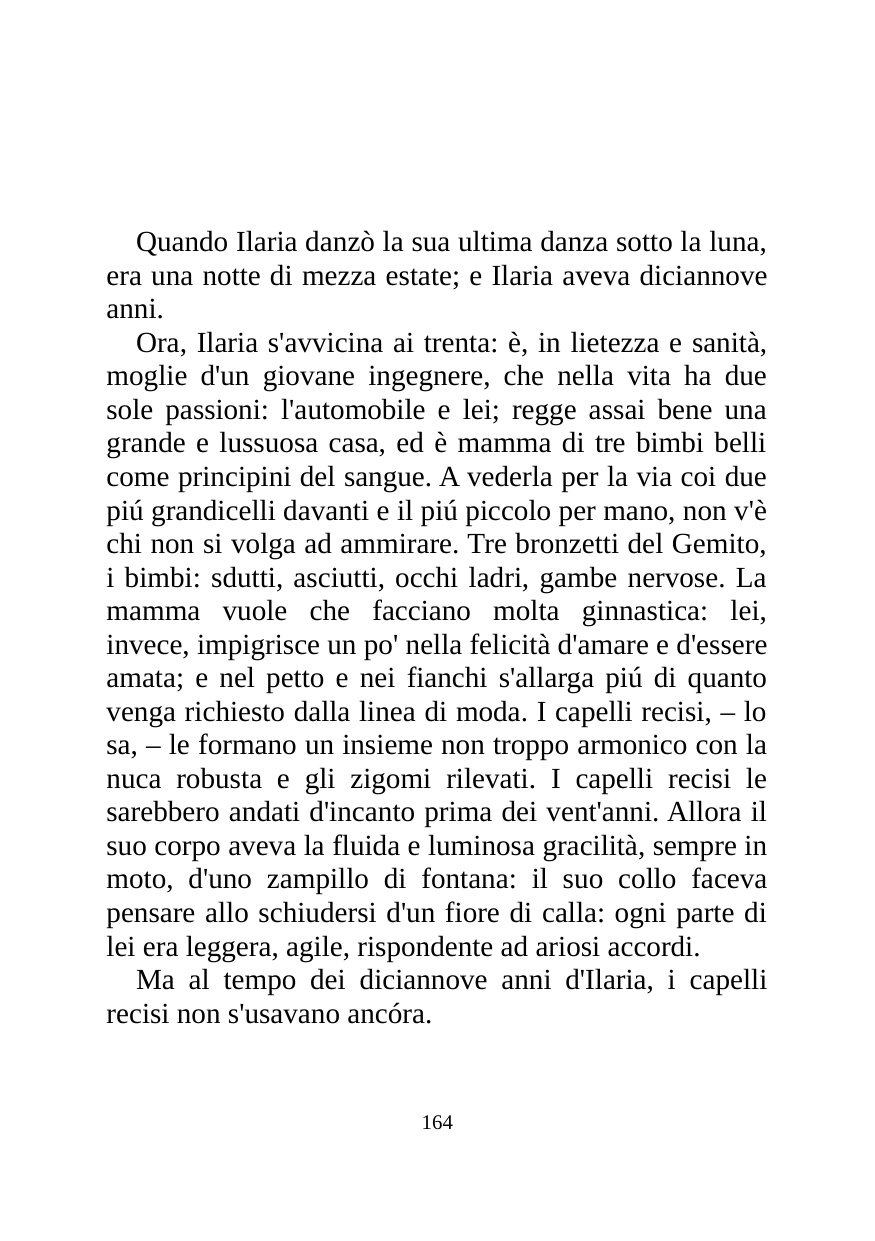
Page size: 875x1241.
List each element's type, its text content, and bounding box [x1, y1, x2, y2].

text Quando Ilaria danzò la sua ultima danza sotto la luna, era una notte di mezza estate; e Ilaria aveva diciannove anni. [106, 224, 768, 325]
text Ora, Ilaria s'avvicina ai trenta: è, in lietezza e sanità, moglie d'un giovane ingegnere, che nella vita ha due sole passioni: l'automobile e lei; regge assai bene una grande e lussuosa casa, ed è mamma di tre bimbi belli come principini del sangue. A vederla per la via coi due piú grandicelli davanti e il piú piccolo per mano, non v'è chi non si volga ad ammirare. Tre bronzetti del Gemito, i bimbi: sdutti, asciutti, occhi ladri, gambe nervose. La mamma vuole che facciano molta ginnastica: lei, invece, impigrisce un po' nella felicità d'amare e d'essere amata; e nel petto e nei fianchi s'allarga piú di quanto venga richiesto dalla linea di moda. I capelli recisi, – lo sa, – le formano un insieme non troppo armonico con la nuca robusta e gli zigomi rilevati. I capelli recisi le sarebbero andati d'incanto prima dei vent'anni. Allora il suo corpo aveva la fluida e luminosa gracilità, sempre in moto, d'uno zampillo di fontana: il suo collo faceva pensare allo schiudersi d'un fiore di calla: ogni parte di lei era leggera, agile, rispondente ad ariosi accordi. [106, 325, 768, 962]
text Ma al tempo dei diciannove anni d'Ilaria, i capelli recisi non s'usavano ancóra. [106, 962, 768, 1029]
